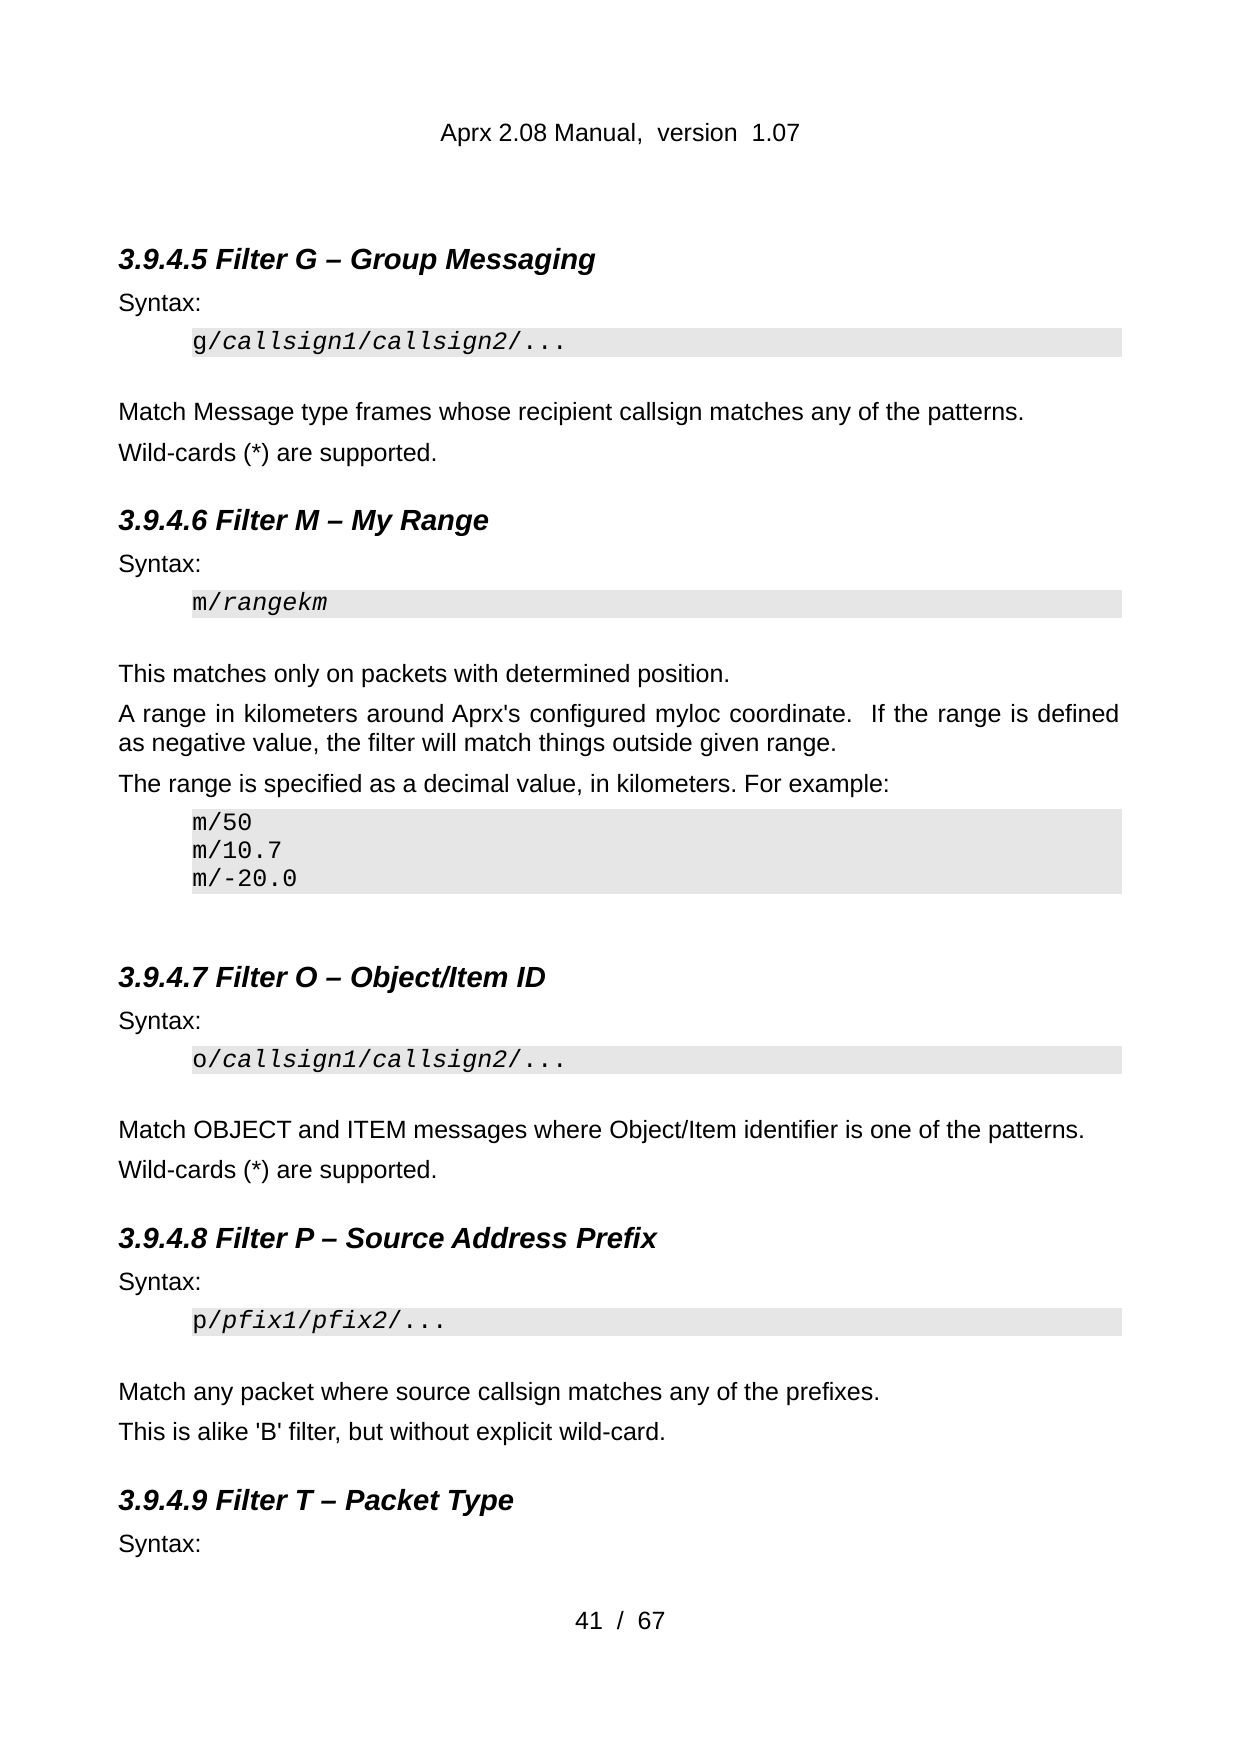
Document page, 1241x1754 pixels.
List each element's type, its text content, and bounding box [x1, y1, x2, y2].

text Syntax: [118, 1528, 1122, 1557]
text m/-20.0 [192, 866, 1122, 894]
text g/callsign1/callsign2/... [192, 328, 1122, 357]
text Syntax: [118, 549, 1122, 578]
text This matches only on packets with determined position. [118, 659, 1122, 687]
text Wild-cards (*) are supported. [118, 1156, 1122, 1184]
text This is alike 'B' filter, but without explicit wild-card. [118, 1417, 1122, 1446]
subtitle Filter P – Source Address Prefix [118, 1221, 1122, 1254]
text Wild-cards (*) are supported. [118, 438, 1122, 467]
subtitle Filter T – Packet Type [118, 1482, 1122, 1516]
text o/callsign1/callsign2/... [192, 1046, 1122, 1074]
subtitle Filter O – Object/Item ID [118, 959, 1122, 993]
text Match Message type frames whose recipient callsign matches any of the patterns. [118, 397, 1122, 426]
subtitle Filter M – My Range [118, 503, 1122, 537]
subtitle Filter G – Group Messaging [118, 242, 1122, 275]
text Match any packet where source callsign matches any of the prefixes. [118, 1376, 1122, 1405]
text m/50 [192, 809, 1122, 837]
text m/10.7 [192, 837, 1122, 866]
text p/pfix1/pfix2/... [192, 1308, 1122, 1336]
text m/rangekm [192, 590, 1122, 618]
text Match OBJECT and ITEM messages where Object/Item identifier is one of the patterns. [118, 1115, 1122, 1144]
text Syntax: [118, 1267, 1122, 1296]
text Syntax: [118, 1006, 1122, 1034]
text A range in kilometers around Aprx's configured myloc coordinate. If the range is defined as negative value, the filter will match things outside given range. [118, 699, 1122, 757]
text Syntax: [118, 288, 1122, 317]
text The range is specified as a decimal value, in kilometers. For example: [118, 768, 1122, 797]
